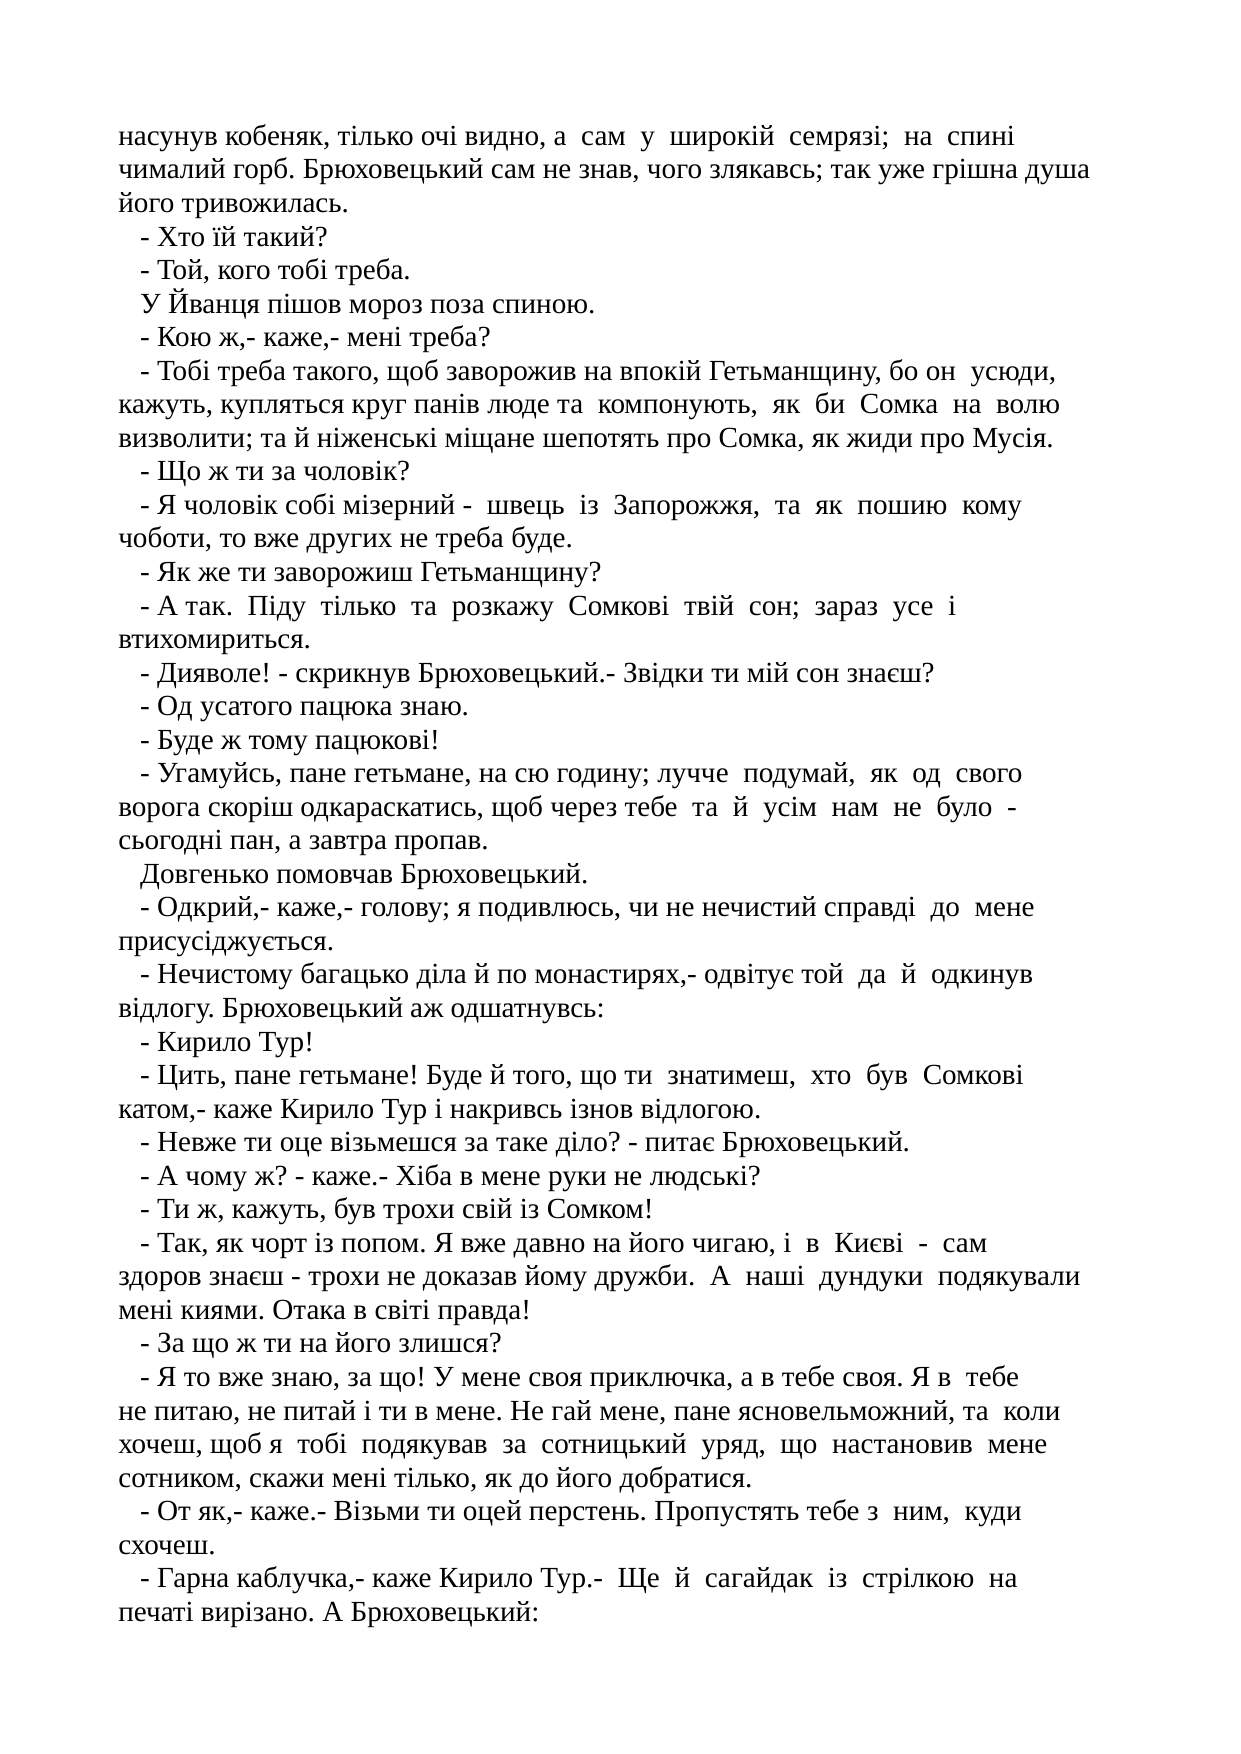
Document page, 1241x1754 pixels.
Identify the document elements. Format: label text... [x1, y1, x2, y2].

text - Я чоловiк собi мiзерний - швець iз Запорожжя, та як пошию кому [118, 487, 1122, 521]
text вiдлогу. Брюховецький аж одшатнувсь: [118, 990, 1122, 1024]
text - Невже ти оце вiзьмешся за таке дiло? - питає Брюховецький. [118, 1124, 1122, 1158]
text - Кирило Тур! [118, 1024, 1122, 1057]
text - Од усатого пацюка знаю. [118, 688, 1122, 722]
text У Йванця пiшов мороз поза спиною. [118, 286, 1122, 319]
text - Ти ж, кажуть, був трохи свiй iз Сомком! [118, 1191, 1122, 1225]
text - Так, як чорт iз попом. Я вже давно на його чигаю, i в Києвi - сам [118, 1225, 1122, 1258]
text - Кою ж,- каже,- менi треба? [118, 319, 1122, 353]
text - Гарна каблучка,- каже Кирило Тур.- Ще й сагайдак iз стрiлкою на [118, 1560, 1122, 1594]
text менi киями. Отака в свiтi правда! [118, 1292, 1122, 1326]
text ворога скорiш одкараскатись, щоб через тебе та й усiм нам не було - [118, 789, 1122, 822]
text кажуть, купляться круг панiв люде та компонують, як би Сомка на волю [118, 386, 1122, 420]
text - Хто їй такий? [118, 219, 1122, 252]
text - Як же ти заворожиш Гетьманщину? [118, 554, 1122, 588]
text не питаю, не питай i ти в мене. Не гай мене, пане ясновельможний, та коли [118, 1393, 1122, 1426]
text - От як,- каже.- Вiзьми ти оцей перстень. Пропустять тебе з ним, куди [118, 1493, 1122, 1527]
text - Тобi треба такого, щоб заворожив на впокiй Гетьманщину, бо он усюди, [118, 353, 1122, 386]
text - А чому ж? - каже.- Хiба в мене руки не людськi? [118, 1158, 1122, 1191]
text чималий горб. Брюховецький сам не знав, чого злякавсь; так уже грiшна душа [118, 152, 1122, 185]
text - Угамуйсь, пане гетьмане, на сю годину; лучче подумай, як од свого [118, 755, 1122, 789]
text визволити; та й нiженськi мiщане шепотять про Сомка, як жиди про Мусiя. [118, 420, 1122, 453]
text печатi вирiзано. А Брюховецький: [118, 1594, 1122, 1627]
text здоров знаєш - трохи не доказав йому дружби. А нашi дундуки подякували [118, 1258, 1122, 1292]
text катом,- каже Кирило Тур i накривсь iзнов вiдлогою. [118, 1091, 1122, 1124]
text - Цить, пане гетьмане! Буде й того, що ти знатимеш, хто був Сомковi [118, 1057, 1122, 1091]
text - А так. Пiду тiлько та розкажу Сомковi твiй сон; зараз усе i [118, 588, 1122, 621]
text сьогоднi пан, а завтра пропав. [118, 822, 1122, 856]
text хочеш, щоб я тобi подякував за сотницький уряд, що настановив мене [118, 1426, 1122, 1460]
text схочеш. [118, 1527, 1122, 1560]
text чоботи, то вже других не треба буде. [118, 521, 1122, 554]
text - Буде ж тому пацюковi! [118, 722, 1122, 755]
text - Я то вже знаю, за що! У мене своя приключка, а в тебе своя. Я в тебе [118, 1359, 1122, 1393]
text - Нечистому багацько дiла й по монастирях,- одвiтує той да й одкинув [118, 957, 1122, 990]
text - За що ж ти на його злишся? [118, 1326, 1122, 1359]
text втихомириться. [118, 621, 1122, 655]
text - Що ж ти за чоловiк? [118, 453, 1122, 487]
text Довгенько помовчав Брюховецький. [118, 856, 1122, 889]
text - Той, кого тобi треба. [118, 252, 1122, 286]
text його тривожилась. [118, 185, 1122, 219]
text насунув кобеняк, тiлько очi видно, а сам у широкiй семрязi; на спинi [118, 118, 1122, 152]
text сотником, скажи менi тiлько, як до його добратися. [118, 1460, 1122, 1493]
text - Одкрий,- каже,- голову; я подивлюсь, чи не нечистий справдi до мене [118, 889, 1122, 923]
text - Дияволе! - скрикнув Брюховецький.- Звiдки ти мiй сон знаєш? [118, 655, 1122, 688]
text присусiджується. [118, 923, 1122, 957]
